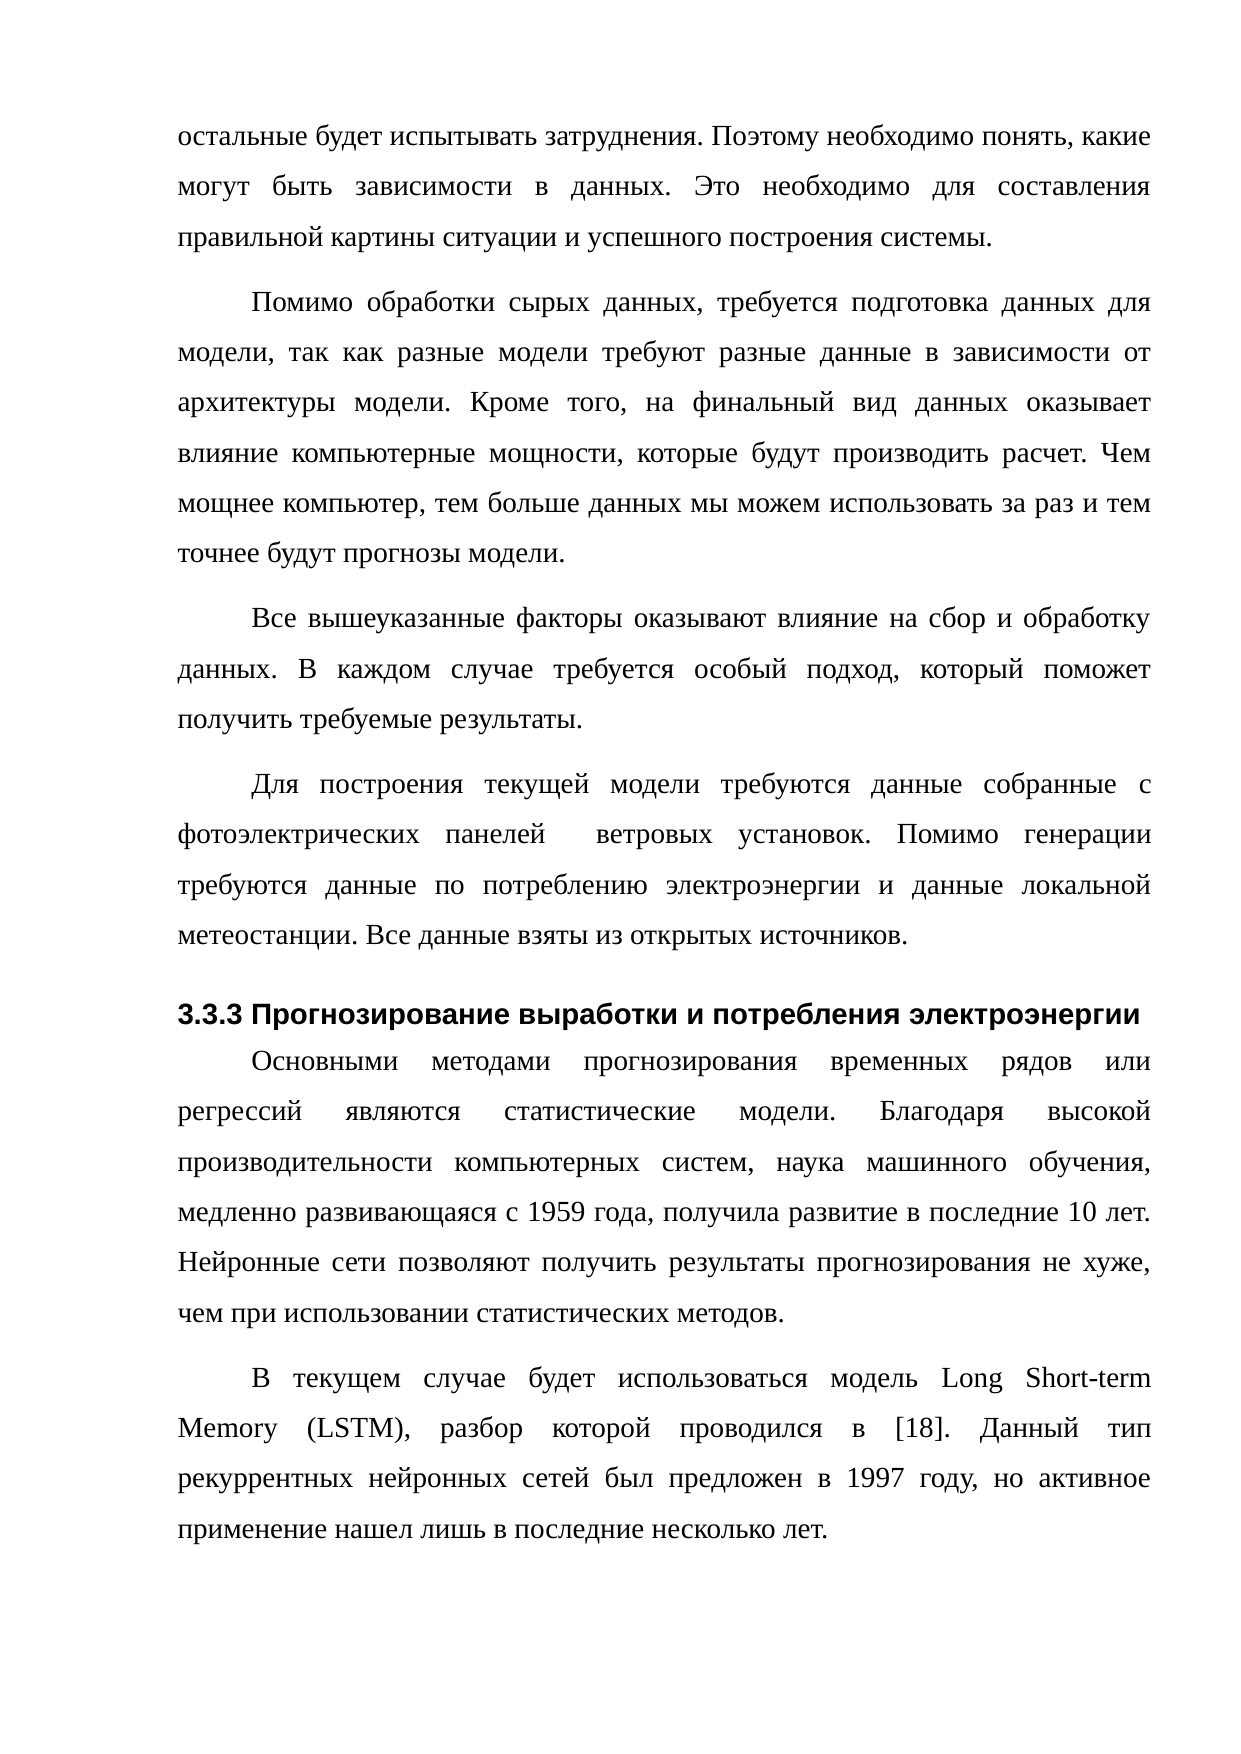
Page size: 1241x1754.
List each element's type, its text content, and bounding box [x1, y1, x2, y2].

text Основными методами прогнозирования временных рядов или регрессий являются статистические модели. Благодаря высокой производительности компьютерных систем, наука машинного обучения, медленно развивающаяся с 1959 года, получила развитие в последние 10 лет. Нейронные сети позволяют получить результаты прогнозирования не хуже, чем при использовании статистических методов. [177, 1043, 1152, 1328]
text Для построения текущей модели требуются данные собранные с фотоэлектрических панелей ветровых установок. Помимо генерации требуются данные по потреблению электроэнергии и данные локальной метеостанции. Все данные взяты из открытых источников. [177, 766, 1152, 951]
text Все вышеуказанные факторы оказывают влияние на сбор и обработку данных. В каждом случае требуется особый подход, который поможет получить требуемые результаты. [177, 601, 1152, 735]
subtitle 3.3.3 Прогнозирование выработки и потребления электроэнергии [177, 997, 1152, 1031]
text остальные будет испытывать затруднения. Поэтому необходимо понять, какие могут быть зависимости в данных. Это необходимо для составления правильной картины ситуации и успешного построения системы. [177, 118, 1152, 252]
text Помимо обработки сырых данных, требуется подготовка данных для модели, так как разные модели требуют разные данные в зависимости от архитектуры модели. Кроме того, на финальный вид данных оказывает влияние компьютерные мощности, которые будут производить расчет. Чем мощнее компьютер, тем больше данных мы можем использовать за раз и тем точнее будут прогнозы модели. [177, 284, 1152, 569]
text В текущем случае будет использоваться модель Long Short-term Memory (LSTM), разбор которой проводился в [18]. Данный тип рекуррентных нейронных сетей был предложен в 1997 году, но активное применение нашел лишь в последние несколько лет. [177, 1360, 1152, 1544]
